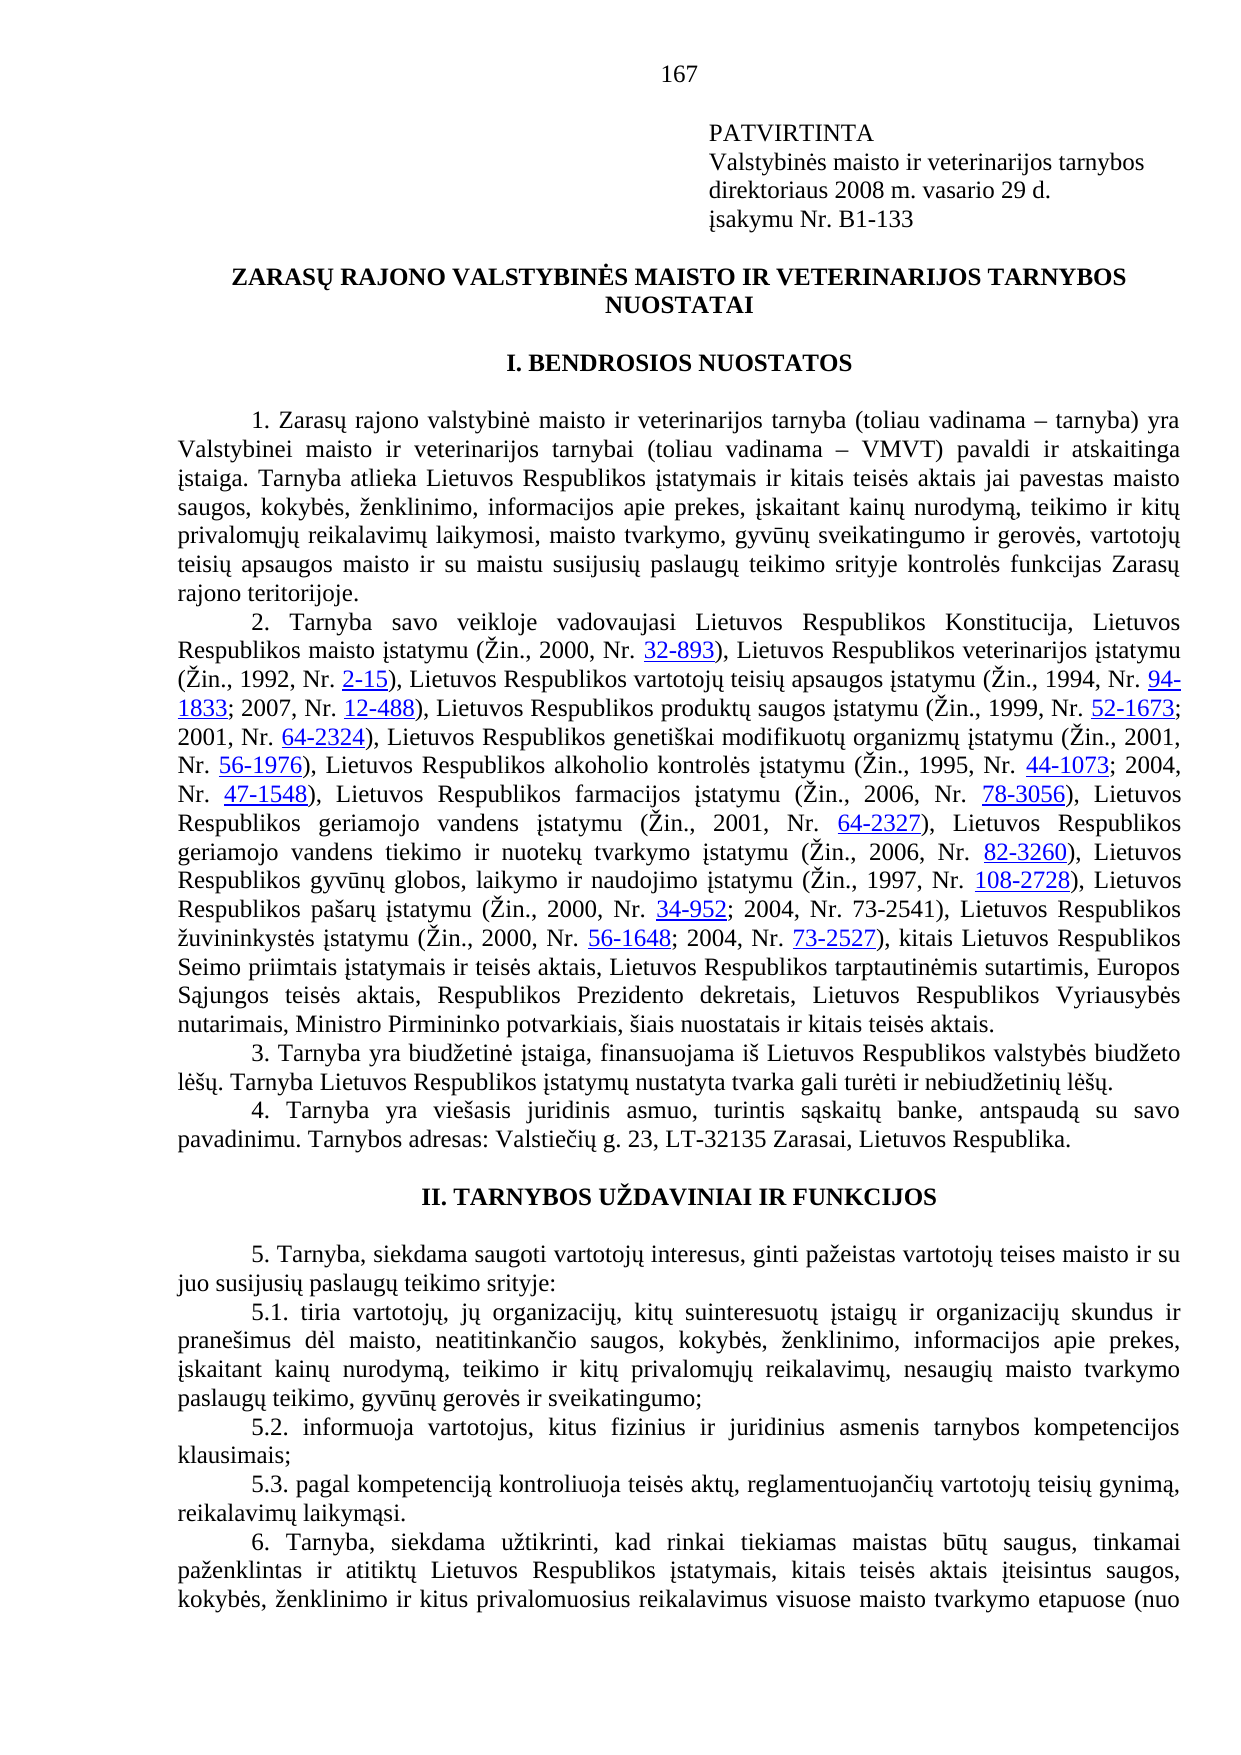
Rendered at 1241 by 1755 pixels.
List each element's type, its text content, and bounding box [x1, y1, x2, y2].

text 5. Tarnyba, siekdama saugoti vartotojų interesus, ginti pažeistas vartotojų teises maisto ir su juo susijusių paslaugų teikimo srityje: [177, 1239, 1181, 1297]
text II. TARNYBOS UŽDAVINIAI IR FUNKCIJOS [177, 1182, 1181, 1211]
text 5.2. informuoja vartotojus, kitus fizinius ir juridinius asmenis tarnybos kompetencijos klausimais; [177, 1412, 1181, 1469]
text 4. Tarnyba yra viešasis juridinis asmuo, turintis sąskaitų banke, antspaudą su savo pavadinimu. Tarnybos adresas: Valstiečių g. 23, LT-32135 Zarasai, Lietuvos Respublika. [177, 1096, 1181, 1153]
text ZARASŲ RAJONO VALSTYBINĖS MAISTO IR VETERINARIJOS TARNYBOS NUOSTATAI [177, 262, 1181, 319]
text I. BENDROSIOS NUOSTATOS [177, 348, 1181, 377]
text direktoriaus 2008 m. vasario 29 d. [177, 176, 1181, 204]
text 5.3. pagal kompetenciją kontroliuoja teisės aktų, reglamentuojančių vartotojų teisių gynimą, reikalavimų laikymąsi. [177, 1469, 1181, 1527]
text 1. Zarasų rajono valstybinė maisto ir veterinarijos tarnyba (toliau vadinama – tarnyba) yra Valstybinei maisto ir veterinarijos tarnybai (toliau vadinama – VMVT) pavaldi ir atskaitinga įstaiga. Tarnyba atlieka Lietuvos Respublikos įstatymais ir kitais teisės aktais jai pavestas maisto saugos, kokybės, ženklinimo, informacijos apie prekes, įskaitant kainų nurodymą, teikimo ir kitų privalomųjų reikalavimų laikymosi, maisto tvarkymo, gyvūnų sveikatingumo ir gerovės, vartotojų teisių apsaugos maisto ir su maistu susijusių paslaugų teikimo srityje kontrolės funkcijas Zarasų rajono teritorijoje. [177, 406, 1181, 607]
text 6. Tarnyba, siekdama užtikrinti, kad rinkai tiekiamas maistas būtų saugus, tinkamai paženklintas ir atitiktų Lietuvos Respublikos įstatymais, kitais teisės aktais įteisintus saugos, kokybės, ženklinimo ir kitus privalomuosius reikalavimus visuose maisto tvarkymo etapuose (nuo [177, 1527, 1181, 1613]
text 5.1. tiria vartotojų, jų organizacijų, kitų suinteresuotų įstaigų ir organizacijų skundus ir pranešimus dėl maisto, neatitinkančio saugos, kokybės, ženklinimo, informacijos apie prekes, įskaitant kainų nurodymą, teikimo ir kitų privalomųjų reikalavimų, nesaugių maisto tvarkymo paslaugų teikimo, gyvūnų gerovės ir sveikatingumo; [177, 1297, 1181, 1412]
text PATVIRTINTA [177, 118, 1181, 147]
text 2. Tarnyba savo veikloje vadovaujasi Lietuvos Respublikos Konstitucija, Lietuvos Respublikos maisto įstatymu (Žin., 2000, Nr. 32-893), Lietuvos Respublikos veterinarijos įstatymu (Žin., 1992, Nr. 2-15), Lietuvos Respublikos vartotojų teisių apsaugos įstatymu (Žin., 1994, Nr. 94-1833; 2007, Nr. 12-488), Lietuvos Respublikos produktų saugos įstatymu (Žin., 1999, Nr. 52-1673; 2001, Nr. 64-2324), Lietuvos Respublikos genetiškai modifikuotų organizmų įstatymu (Žin., 2001, Nr. 56-1976), Lietuvos Respublikos alkoholio kontrolės įstatymu (Žin., 1995, Nr. 44-1073; 2004, Nr. 47-1548), Lietuvos Respublikos farmacijos įstatymu (Žin., 2006, Nr. 78-3056), Lietuvos Respublikos geriamojo vandens įstatymu (Žin., 2001, Nr. 64-2327), Lietuvos Respublikos geriamojo vandens tiekimo ir nuotekų tvarkymo įstatymu (Žin., 2006, Nr. 82-3260), Lietuvos Respublikos gyvūnų globos, laikymo ir naudojimo įstatymu (Žin., 1997, Nr. 108-2728), Lietuvos Respublikos pašarų įstatymu (Žin., 2000, Nr. 34-952; 2004, Nr. 73-2541), Lietuvos Respublikos žuvininkystės įstatymu (Žin., 2000, Nr. 56-1648; 2004, Nr. 73-2527), kitais Lietuvos Respublikos Seimo priimtais įstatymais ir teisės aktais, Lietuvos Respublikos tarptautinėmis sutartimis, Europos Sąjungos teisės aktais, Respublikos Prezidento dekretais, Lietuvos Respublikos Vyriausybės nutarimais, Ministro Pirmininko potvarkiais, šiais nuostatais ir kitais teisės aktais. [177, 607, 1181, 1038]
text įsakymu Nr. B1-133 [177, 204, 1181, 233]
text 3. Tarnyba yra biudžetinė įstaiga, finansuojama iš Lietuvos Respublikos valstybės biudžeto lėšų. Tarnyba Lietuvos Respublikos įstatymų nustatyta tvarka gali turėti ir nebiudžetinių lėšų. [177, 1038, 1181, 1096]
text Valstybinės maisto ir veterinarijos tarnybos [177, 147, 1181, 176]
